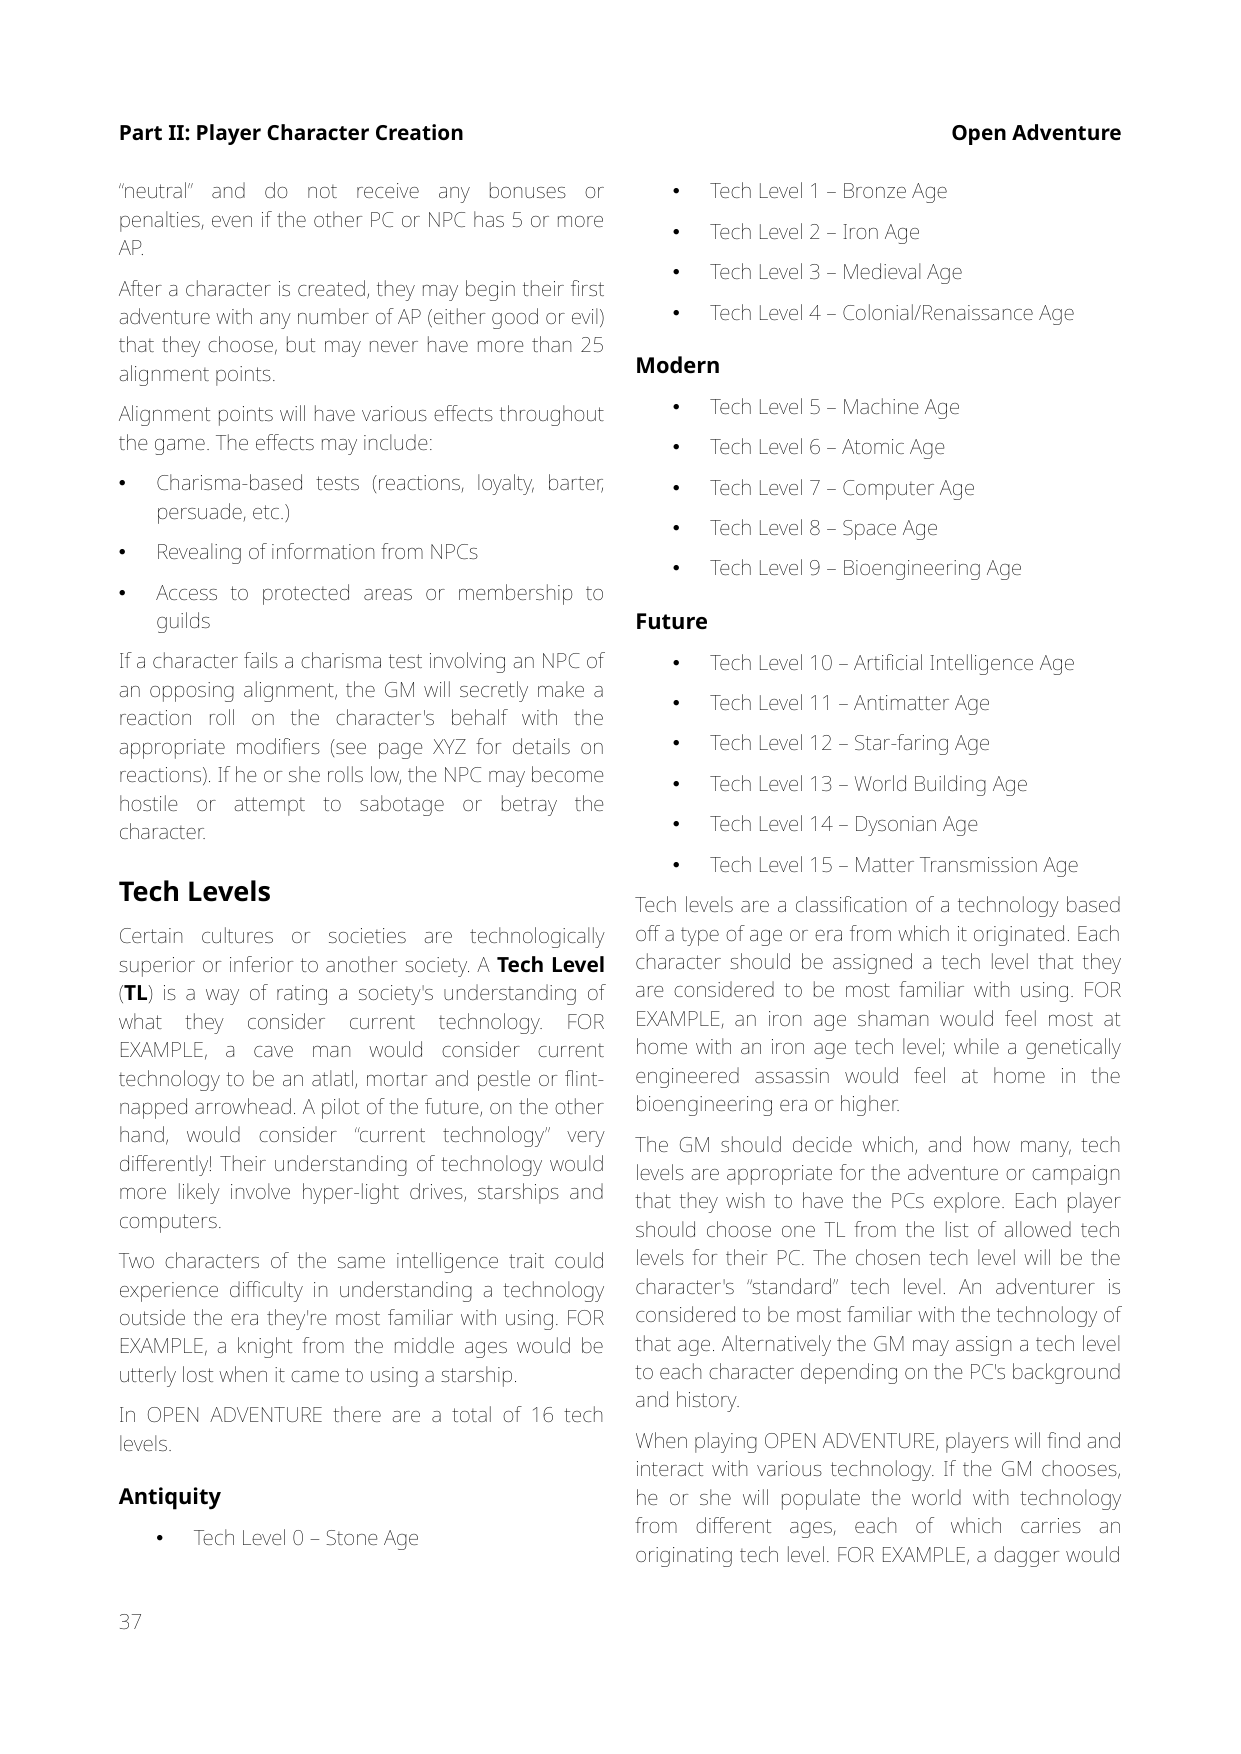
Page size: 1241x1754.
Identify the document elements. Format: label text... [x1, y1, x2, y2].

text Future [635, 606, 1122, 636]
text Alignment points will have various effects throughout the game. The effects may include: [118, 399, 605, 456]
text The GM should decide which, and how many, tech levels are appropriate for the adventure or campaign that they wish to have the PCs explore. Each player should choose one TL from the list of allowed tech levels for their PC. The chosen tech level will be the character's “standard” tech level. An adventurer is considered to be most familiar with the technology of that age. Alternatively the GM may assign a tech level to each character depending on the PC's background and history. [635, 1130, 1122, 1414]
text “neutral” and do not receive any bonuses or penalties, even if the other PC or NPC has 5 or more AP. [118, 176, 605, 262]
list Tech Level 5 – Machine Age [673, 392, 1122, 420]
text Modern [635, 350, 1122, 380]
list Access to protected areas or membership to guilds [118, 578, 605, 634]
list Tech Level 13 – World Building Age [673, 769, 1122, 797]
list Revealing of information from NPCs [118, 537, 605, 566]
list Tech Level 7 – Computer Age [673, 473, 1122, 501]
list Tech Level 3 – Medieval Age [673, 257, 1122, 286]
text In OPEN ADVENTURE there are a total of 16 tech levels. [118, 1400, 605, 1457]
list Tech Level 4 – Colonial/Renaissance Age [673, 298, 1122, 326]
list Tech Level 9 – Bioengineering Age [673, 553, 1122, 582]
list Tech Level 12 – Star-faring Age [673, 728, 1122, 757]
list Tech Level 14 – Dysonian Age [673, 809, 1122, 838]
list Tech Level 2 – Iron Age [673, 217, 1122, 245]
text Certain cultures or societies are technologically superior or inferior to another society. A Tech Level (TL) is a way of rating a society's understanding of what they consider current technology. FOR EXAMPLE, a cave man would consider current technology to be an atlatl, mortar and pestle or flint-napped arrowhead. A pilot of the future, on the other hand, would consider “current technology” very differently! Their understanding of technology would more likely involve hyper-light drives, starships and computers. [118, 921, 605, 1234]
list Tech Level 0 – Stone Age [156, 1523, 605, 1551]
text If a character fails a charisma test involving an NPC of an opposing alignment, the GM will secretly make a reaction roll on the character's behalf with the appropriate modifiers (see page XYZ for details on reactions). If he or she rolls low, the NPC may become hostile or attempt to sabotage or betray the character. [118, 646, 605, 846]
list Tech Level 10 – Artificial Intelligence Age [673, 648, 1122, 676]
subtitle Tech Levels [118, 872, 605, 909]
text After a character is created, they may begin their first adventure with any number of AP (either good or evil) that they choose, but may never have more than 25 alignment points. [118, 274, 605, 387]
list Tech Level 6 – Atomic Age [673, 432, 1122, 461]
list Tech Level 8 – Space Age [673, 513, 1122, 542]
text Tech levels are a classification of a technology based off a type of age or era from which it originated. Each character should be assigned a tech level that they are considered to be most familiar with using. FOR EXAMPLE, an iron age shaman would feel most at home with an iron age tech level; while a genetically engineered assassin would feel at home in the bioengineering era or higher. [635, 890, 1122, 1118]
text Two characters of the same intelligence trait could experience difficulty in understanding a technology outside the era they're most familiar with using. FOR EXAMPLE, a knight from the middle ages would be utterly lost when it came to using a starship. [118, 1246, 605, 1388]
text When playing OPEN ADVENTURE, players will find and interact with various technology. If the GM chooses, he or she will populate the world with technology from different ages, each of which carries an originating tech level. FOR EXAMPLE, a dagger would [635, 1426, 1122, 1568]
text Antiquity [118, 1481, 605, 1511]
list Tech Level 1 – Bronze Age [673, 176, 1122, 205]
list Tech Level 15 – Matter Transmission Age [673, 850, 1122, 878]
list Tech Level 11 – Antimatter Age [673, 688, 1122, 717]
list Charisma-based tests (reactions, loyalty, barter, persuade, etc.) [118, 468, 605, 525]
